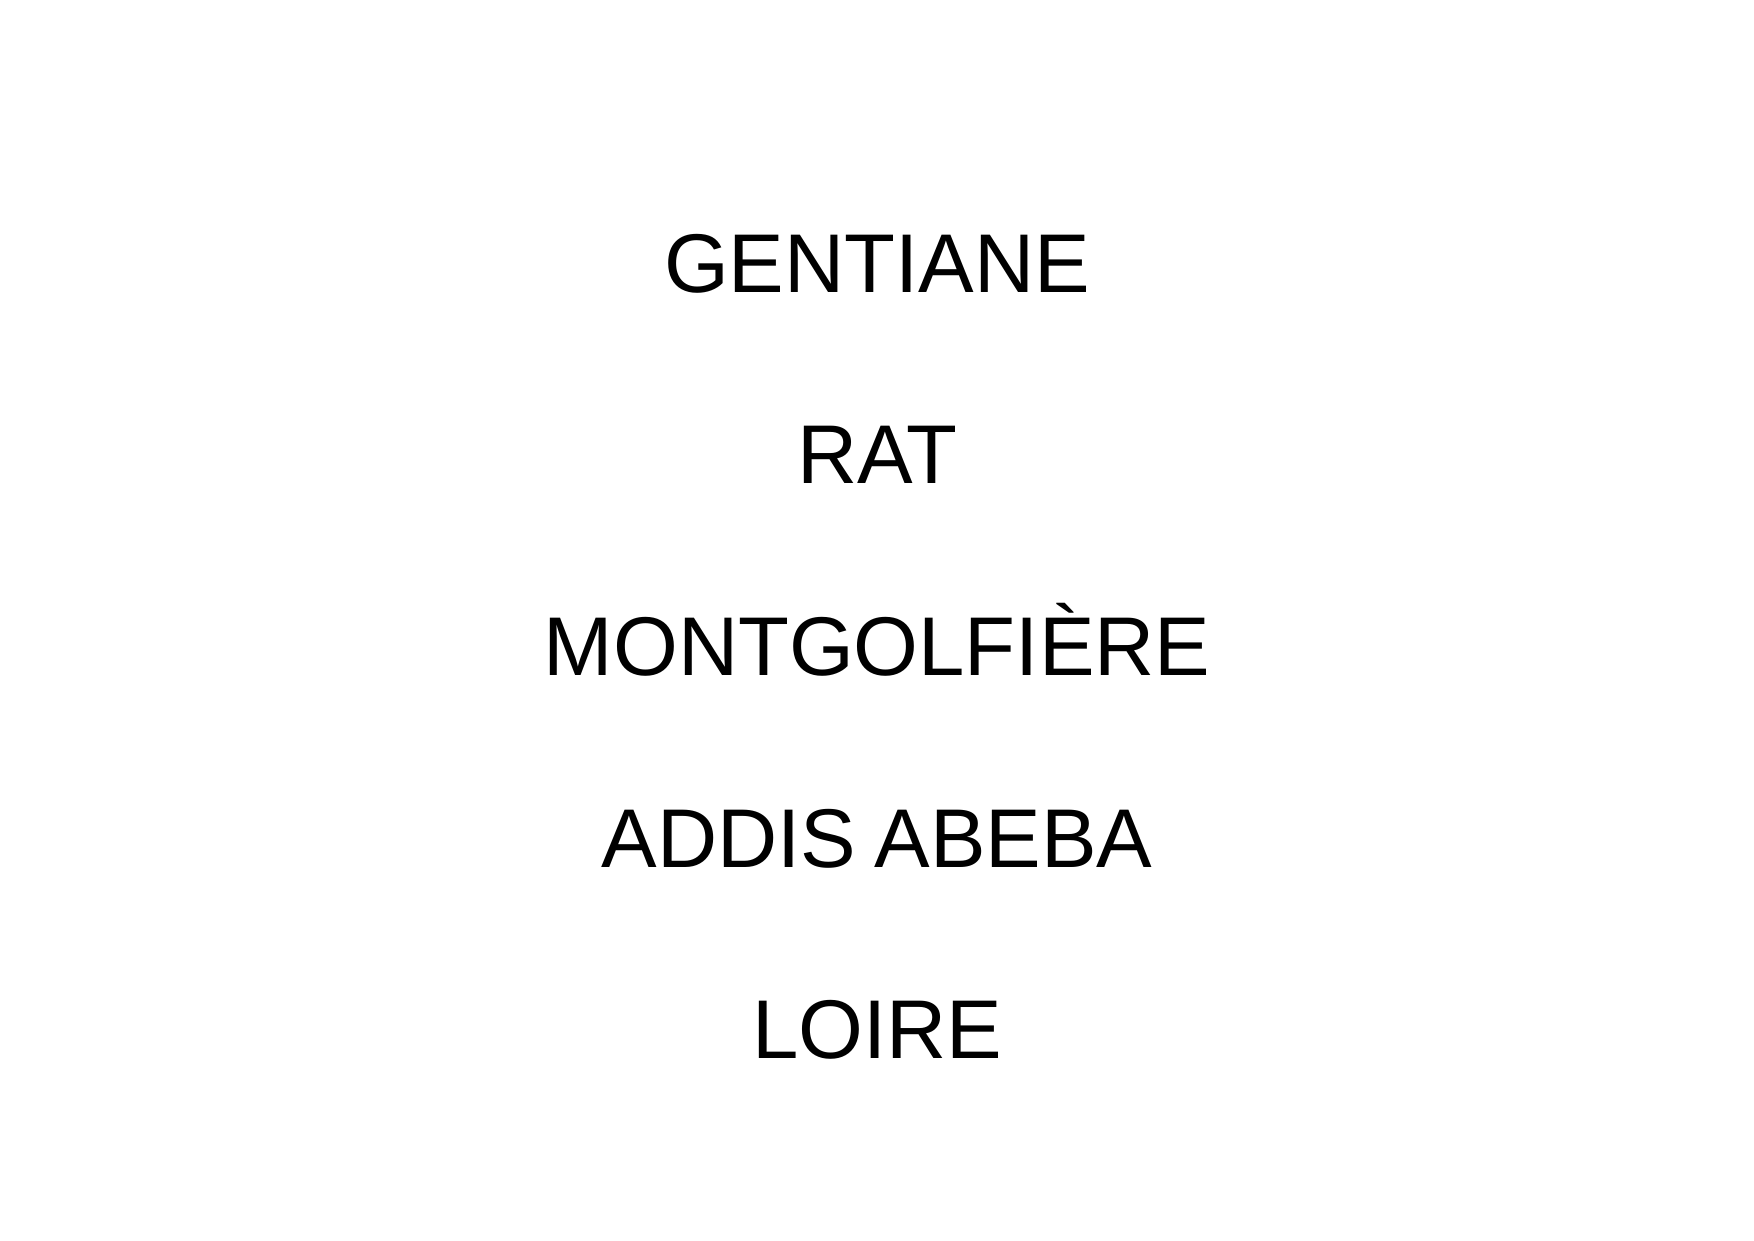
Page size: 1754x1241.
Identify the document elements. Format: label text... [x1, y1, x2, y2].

text MONTGOLFIÈRE [118, 597, 1636, 693]
text GENTIANE [118, 214, 1636, 310]
text RAT [118, 406, 1636, 501]
text LOIRE [118, 981, 1636, 1076]
text ADDIS ABEBA [118, 789, 1636, 885]
